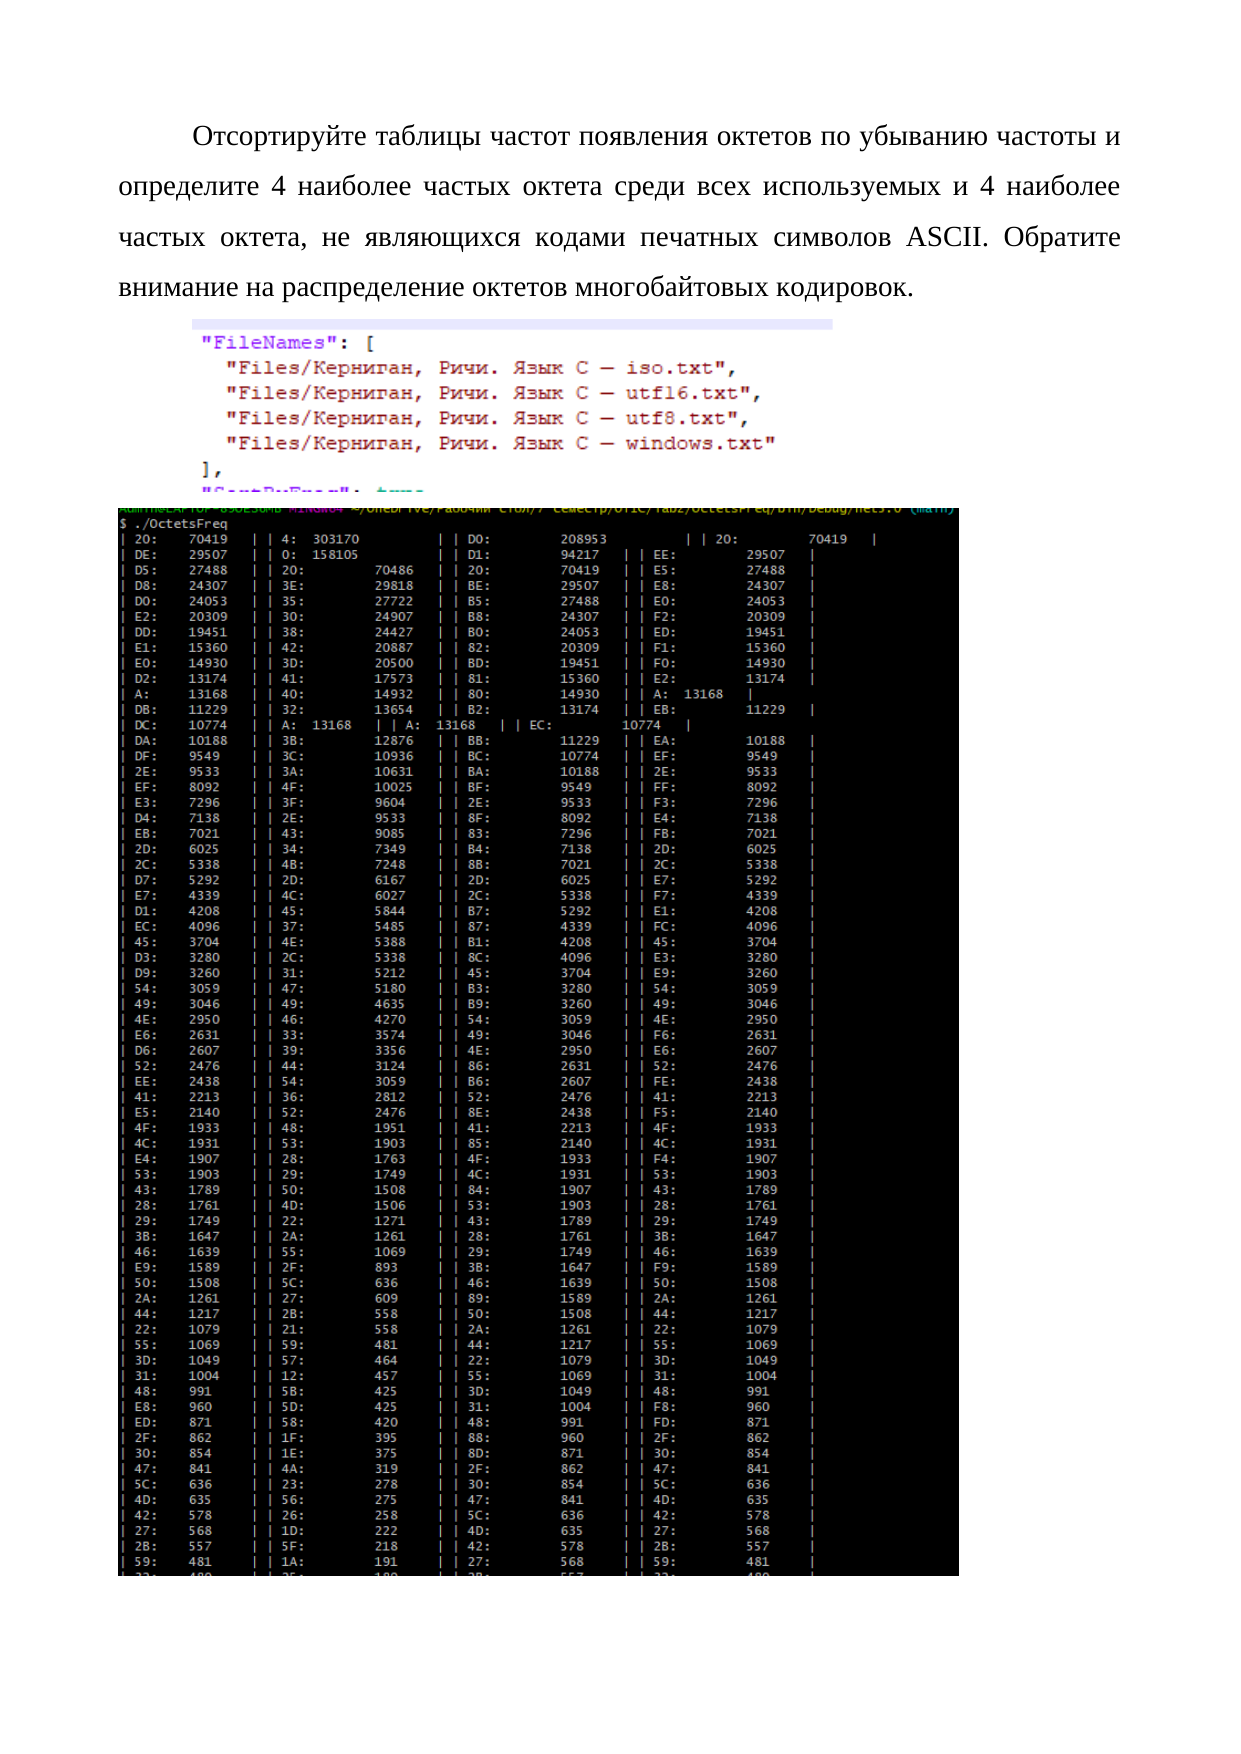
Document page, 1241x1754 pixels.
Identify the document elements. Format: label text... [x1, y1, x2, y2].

picture [192, 319, 833, 492]
text Отсортируйте таблицы частот появления октетов по убыванию частоты и определите 4 наиболее частых октета среди всех используемых и 4 наиболее частых октета, не являющихся кодами печатных символов ASCII. Обратите внимание на распределение октетов многобайтовых кодировок. [118, 118, 1122, 303]
picture [118, 508, 959, 1576]
